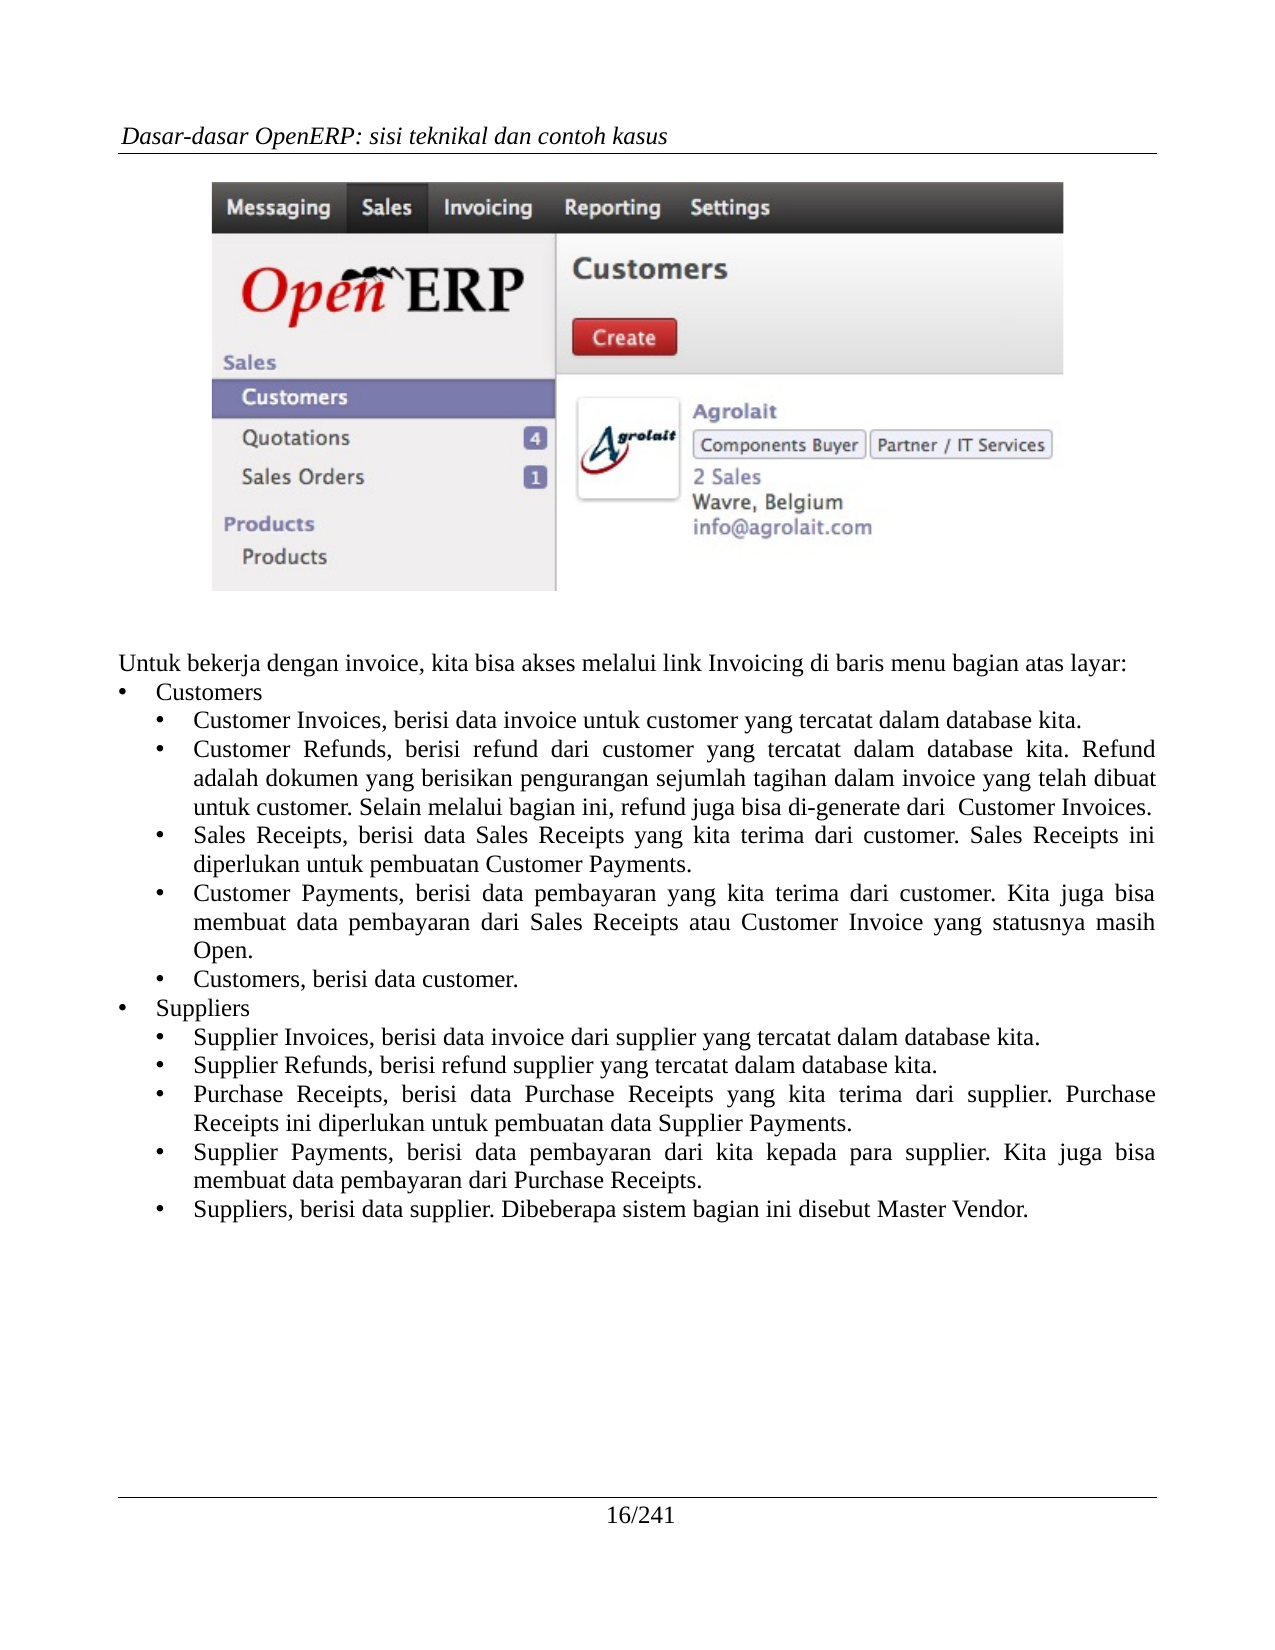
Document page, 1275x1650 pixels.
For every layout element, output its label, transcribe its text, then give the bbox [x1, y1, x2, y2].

list Customer Payments, berisi data pembayaran yang kita terima dari customer. Kita juga bisa membuat data pembayaran dari Sales Receipts atau Customer Invoice yang statusnya masih Open. [156, 878, 1157, 964]
list Customer Refunds, berisi refund dari customer yang tercatat dalam database kita. Refund adalah dokumen yang berisikan pengurangan sejumlah tagihan dalam invoice yang telah dibuat untuk customer. Selain melalui bagian ini, refund juga bisa di-generate dari Customer Invoices. [156, 734, 1157, 820]
list Customers, berisi data customer. [156, 964, 1157, 993]
list Sales Receipts, berisi data Sales Receipts yang kita terima dari customer. Sales Receipts ini diperlukan untuk pembuatan Customer Payments. [156, 820, 1157, 878]
list Supplier Invoices, berisi data invoice dari supplier yang tercatat dalam database kita. [156, 1022, 1157, 1050]
list Supplier Payments, berisi data pembayaran dari kita kepada para supplier. Kita juga bisa membuat data pembayaran dari Purchase Receipts. [156, 1137, 1157, 1194]
list Supplier Refunds, berisi refund supplier yang tercatat dalam database kita. [156, 1050, 1157, 1079]
picture [211, 182, 1064, 591]
text Untuk bekerja dengan invoice, kita bisa akses melalui link Invoicing di baris menu bagian atas layar: [118, 648, 1157, 677]
list Suppliers [118, 993, 1157, 1022]
list Suppliers, berisi data supplier. Dibeberapa sistem bagian ini disebut Master Vendor. [156, 1194, 1157, 1223]
list Purchase Receipts, berisi data Purchase Receipts yang kita terima dari supplier. Purchase Receipts ini diperlukan untuk pembuatan data Supplier Payments. [156, 1079, 1157, 1137]
list Customers [118, 677, 1157, 705]
list Customer Invoices, berisi data invoice untuk customer yang tercatat dalam database kita. [156, 705, 1157, 734]
